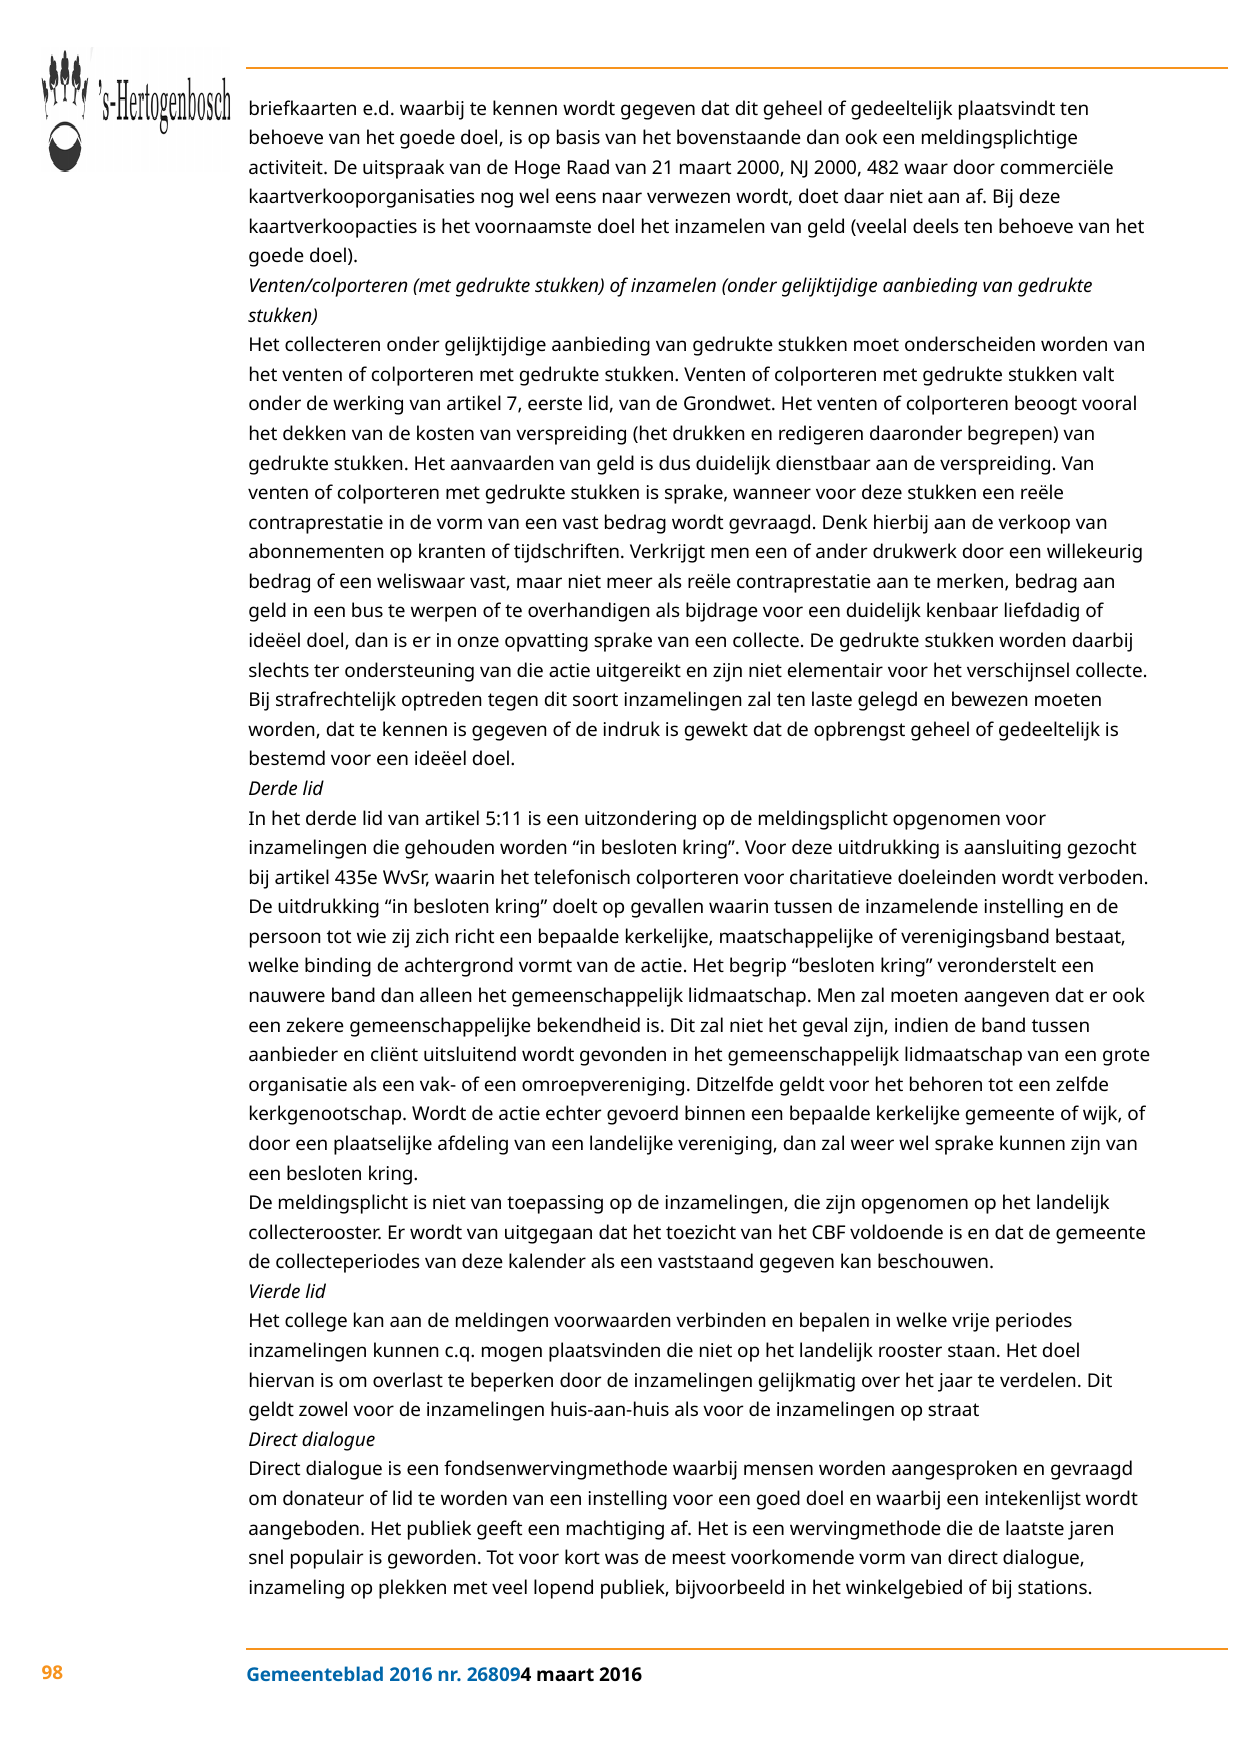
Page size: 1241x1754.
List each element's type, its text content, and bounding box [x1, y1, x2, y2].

text Derde lid [248, 775, 1152, 801]
text Het collecteren onder gelijktijdige aanbieding van gedrukte stukken moet onderscheiden worden van het venten of colporteren met gedrukte stukken. Venten of colporteren met gedrukte stukken valt onder de werking van artikel 7, eerste lid, van de Grondwet. Het venten of colporteren beoogt vooral het dekken van de kosten van verspreiding (het drukken en redigeren daaronder begrepen) van gedrukte stukken. Het aanvaarden van geld is dus duidelijk dienstbaar aan de verspreiding. Van venten of colporteren met gedrukte stukken is sprake, wanneer voor deze stukken een reële contraprestatie in de vorm van een vast bedrag wordt gevraagd. Denk hierbij aan de verkoop van abonnementen op kranten of tijdschriften. Verkrijgt men een of ander drukwerk door een willekeurig bedrag of een weliswaar vast, maar niet meer als reële contraprestatie aan te merken, bedrag aan geld in een bus te werpen of te overhandigen als bijdrage voor een duidelijk kenbaar liefdadig of ideëel doel, dan is er in onze opvatting sprake van een collecte. De gedrukte stukken worden daarbij slechts ter ondersteuning van die actie uitgereikt en zijn niet elementair voor het verschijnsel collecte. Bij strafrechtelijk optreden tegen dit soort inzamelingen zal ten laste gelegd en bewezen moeten worden, dat te kennen is gegeven of de indruk is gewekt dat de opbrengst geheel of gedeeltelijk is bestemd voor een ideëel doel. [248, 331, 1152, 771]
text Direct dialogue is een fondsenwervingmethode waarbij mensen worden aangesproken en gevraagd om donateur of lid te worden van een instelling voor een goed doel en waarbij een intekenlijst wordt aangeboden. Het publiek geeft een machtiging af. Het is een wervingmethode die de laatste jaren snel populair is geworden. Tot voor kort was de meest voorkomende vorm van direct dialogue, inzameling op plekken met veel lopend publiek, bijvoorbeeld in het winkelgebied of bij stations. [248, 1456, 1152, 1600]
text briefkaarten e.d. waarbij te kennen wordt gegeven dat dit geheel of gedeeltelijk plaatsvindt ten behoeve van het goede doel, is op basis van het bovenstaande dan ook een meldingsplichtige activiteit. De uitspraak van de Hoge Raad van 21 maart 2000, NJ 2000, 482 waar door commerciële kaartverkooporganisaties nog wel eens naar verwezen wordt, doet daar niet aan af. Bij deze kaartverkoopacties is het voornaamste doel het inzamelen van geld (veelal deels ten behoeve van het goede doel). [248, 95, 1152, 268]
text Vierde lid [248, 1278, 1152, 1304]
text Direct dialogue [248, 1426, 1152, 1452]
text Het college kan aan de meldingen voorwaarden verbinden en bepalen in welke vrije periodes inzamelingen kunnen c.q. mogen plaatsvinden die niet op het landelijk rooster staan. Het doel hiervan is om overlast te beperken door de inzamelingen gelijkmatig over het jaar te verdelen. Dit geldt zowel voor de inzamelingen huis-aan-huis als voor de inzamelingen op straat [248, 1308, 1152, 1422]
picture [41, 47, 231, 172]
text In het derde lid van artikel 5:11 is een uitzondering op de meldingsplicht opgenomen voor inzamelingen die gehouden worden “in besloten kring”. Voor deze uitdrukking is aansluiting gezocht bij artikel 435e WvSr, waarin het telefonisch colporteren voor charitatieve doeleinden wordt verboden. De uitdrukking “in besloten kring” doelt op gevallen waarin tussen de inzamelende instelling en de persoon tot wie zij zich richt een bepaalde kerkelijke, maatschappelijke of verenigingsband bestaat, welke binding de achtergrond vormt van de actie. Het begrip “besloten kring” veronderstelt een nauwere band dan alleen het gemeenschappelijk lidmaatschap. Men zal moeten aangeven dat er ook een zekere gemeenschappelijke bekendheid is. Dit zal niet het geval zijn, indien de band tussen aanbieder en cliënt uitsluitend wordt gevonden in het gemeenschappelijk lidmaatschap van een grote organisatie als een vak- of een omroepvereniging. Ditzelfde geldt voor het behoren tot een zelfde kerkgenootschap. Wordt de actie echter gevoerd binnen een bepaalde kerkelijke gemeente of wijk, of door een plaatselijke afdeling van een landelijke vereniging, dan zal weer wel sprake kunnen zijn van een besloten kring. [248, 805, 1152, 1186]
text Venten/colporteren (met gedrukte stukken) of inzamelen (onder gelijktijdige aanbieding van gedrukte stukken) [248, 272, 1152, 328]
text De meldingsplicht is niet van toepassing op de inzamelingen, die zijn opgenomen op het landelijk collecterooster. Er wordt van uitgegaan dat het toezicht van het CBF voldoende is en dat de gemeente de collecteperiodes van deze kalender als een vaststaand gegeven kan beschouwen. [248, 1189, 1152, 1274]
